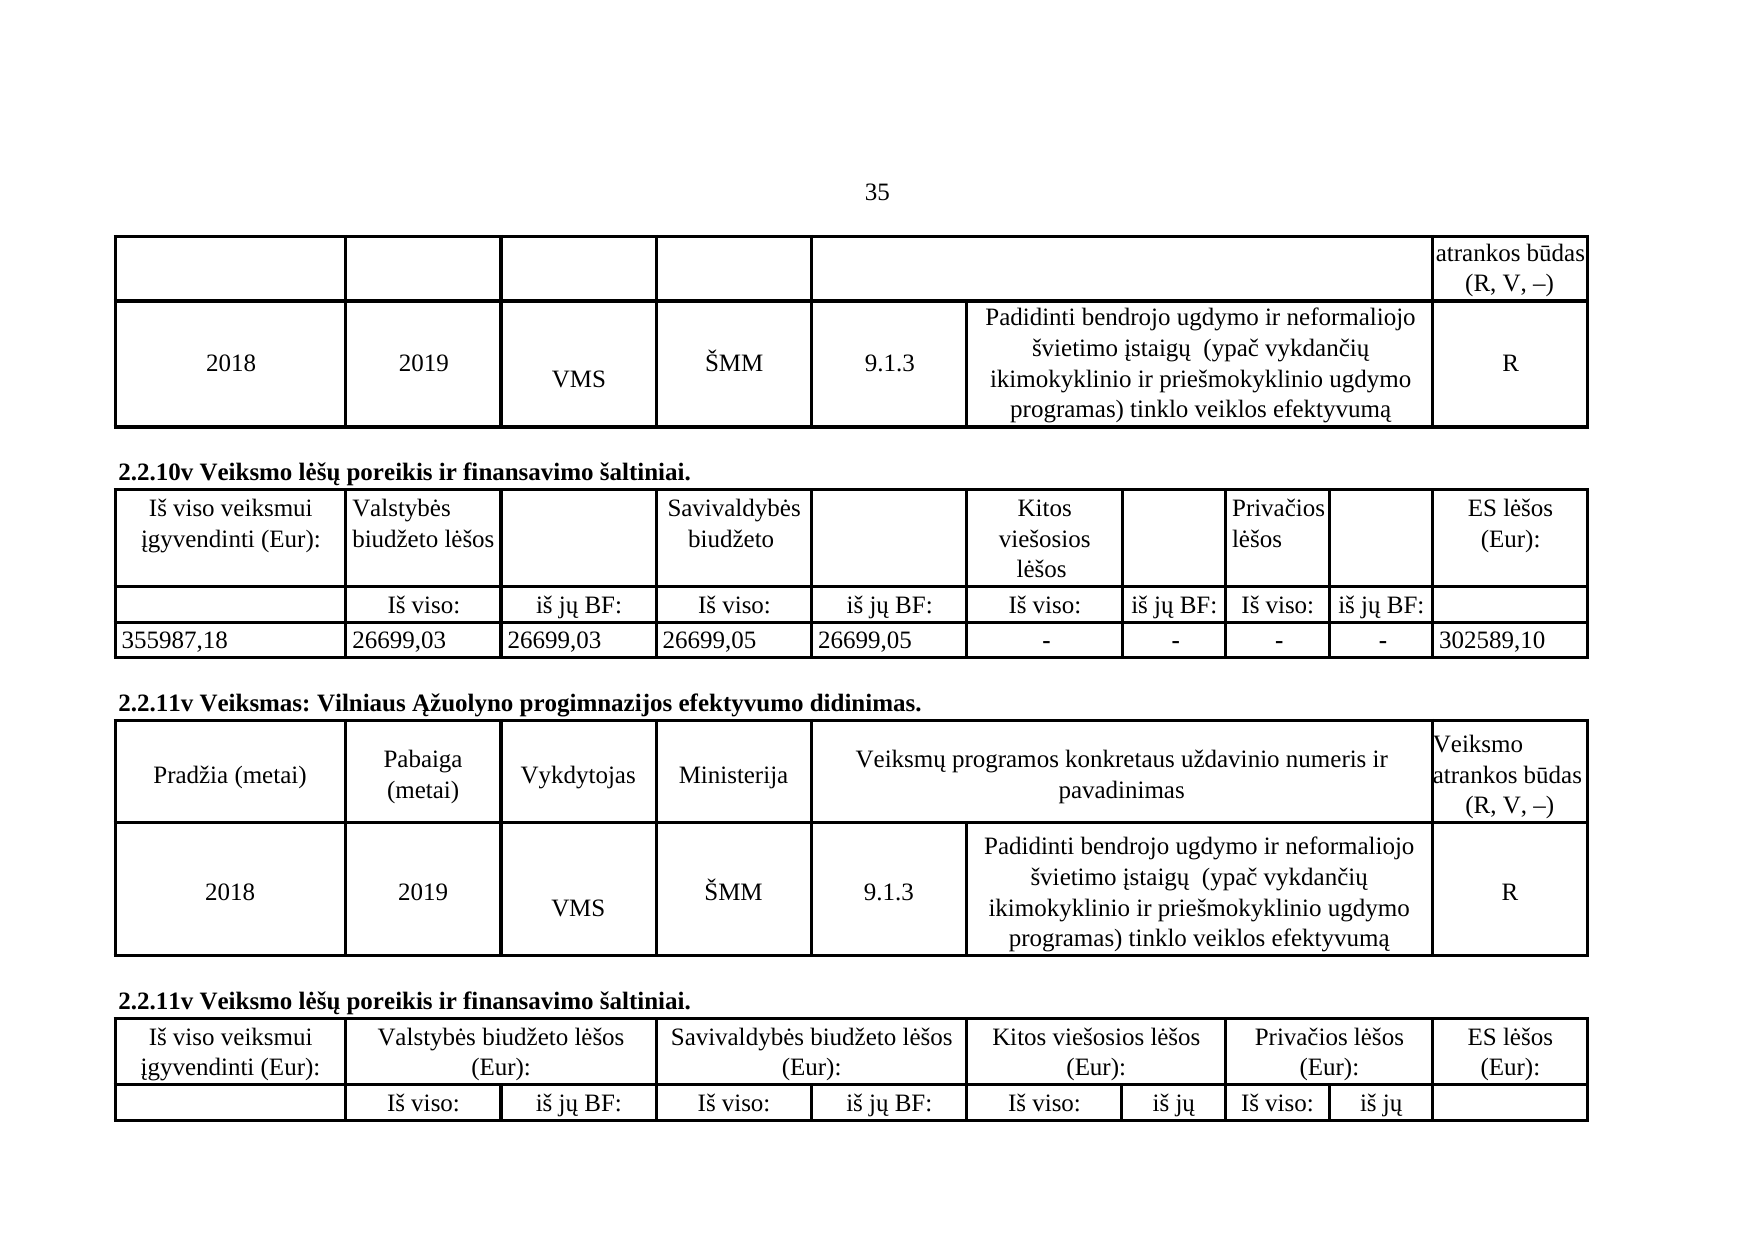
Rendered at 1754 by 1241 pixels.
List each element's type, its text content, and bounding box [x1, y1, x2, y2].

table_header ES lėšos (Eur): [1434, 491, 1586, 585]
table_cell iš jų BF: [503, 1086, 655, 1119]
table_header Veiksmų programos konkretaus uždavinio numeris ir pavadinimas [813, 722, 1431, 821]
table_header Savivaldybės biudžeto [658, 491, 810, 585]
table_header [658, 238, 810, 299]
table_header [813, 238, 1431, 299]
text 2.2.11v Veiksmas: Vilniaus Ąžuolyno progimnazijos efektyvumo didinimas. [118, 688, 1636, 717]
table_header Iš viso veiksmui įgyvendinti (Eur): [117, 491, 344, 585]
table_cell [1434, 588, 1586, 621]
table_cell Padidinti bendrojo ugdymo ir neformaliojo švietimo įstaigų (ypač vykdančių ikimokyklinio ir priešmokyklinio ugdymo programas) tinklo veiklos efektyvumą [968, 303, 1431, 425]
table_cell [117, 1086, 344, 1119]
table_cell 302589,10 [1434, 624, 1586, 656]
table_cell Padidinti bendrojo ugdymo ir neformaliojo švietimo įstaigų (ypač vykdančių ikimokyklinio ir priešmokyklinio ugdymo programas) tinklo veiklos efektyvumą [968, 824, 1431, 954]
table_header atrankos būdas (R, V, –) [1434, 238, 1586, 299]
table_cell 9.1.3 [813, 824, 965, 954]
table_cell iš jų BF: [813, 1086, 965, 1119]
table_cell 355987,18 [117, 624, 344, 656]
table_cell Iš viso: [347, 588, 499, 621]
table_cell Iš viso: [347, 1086, 499, 1119]
table_cell Iš viso: [1227, 588, 1328, 621]
table_cell ŠMM [658, 303, 810, 425]
table_header Ministerija [658, 722, 810, 821]
table_cell 2018 [117, 303, 344, 425]
table_header Kitos viešosios lėšos (Eur): [968, 1020, 1224, 1083]
table_header [503, 491, 655, 585]
table_cell - [1331, 624, 1431, 656]
table_cell VMS [503, 303, 655, 425]
table_header Iš viso veiksmui įgyvendinti (Eur): [117, 1020, 344, 1083]
table_header Vykdytojas [503, 722, 655, 821]
table_header [503, 238, 655, 299]
table_header [117, 238, 344, 299]
table_header Privačios lėšos [1227, 491, 1328, 585]
table_header Pabaiga (metai) [347, 722, 499, 821]
table_cell iš jų BF: [1331, 588, 1431, 621]
table_cell [117, 588, 344, 621]
table_header [1124, 491, 1224, 585]
table_cell 2019 [347, 303, 499, 425]
table_cell iš jų [1331, 1086, 1431, 1119]
table_header Valstybės biudžeto lėšos [347, 491, 499, 585]
table_cell iš jų BF: [1124, 588, 1224, 621]
table_header Veiksmo atrankos būdas (R, V, –) [1434, 722, 1586, 821]
table_header ES lėšos (Eur): [1434, 1020, 1586, 1083]
table_cell R [1434, 824, 1586, 954]
table_cell 26699,05 [813, 624, 965, 656]
table_header [1331, 491, 1431, 585]
table_cell Iš viso: [1227, 1086, 1328, 1119]
table_cell 9.1.3 [813, 303, 965, 425]
table_cell Iš viso: [968, 588, 1121, 621]
table_cell R [1434, 303, 1586, 425]
table_cell - [968, 624, 1121, 656]
table_cell - [1124, 624, 1224, 656]
table_cell iš jų [1123, 1086, 1224, 1119]
table_cell iš jų BF: [503, 588, 655, 621]
table_cell 2018 [117, 824, 344, 954]
table_cell Iš viso: [658, 1086, 810, 1119]
table_cell 26699,03 [347, 624, 499, 656]
table_cell 26699,05 [658, 624, 810, 656]
text 2.2.11v Veiksmo lėšų poreikis ir finansavimo šaltiniai. [118, 986, 1636, 1015]
table_header [813, 491, 965, 585]
table_header Valstybės biudžeto lėšos (Eur): [347, 1020, 655, 1083]
table_cell [1434, 1086, 1586, 1119]
table_cell ŠMM [658, 824, 810, 954]
table_cell Iš viso: [658, 588, 810, 621]
table_cell VMS [503, 824, 655, 954]
table_cell 2019 [347, 824, 499, 954]
table_header Savivaldybės biudžeto lėšos (Eur): [658, 1020, 965, 1083]
table_header [347, 238, 499, 299]
table_cell Iš viso: [968, 1086, 1120, 1119]
text 2.2.10v Veiksmo lėšų poreikis ir finansavimo šaltiniai. [118, 457, 1636, 486]
table_header Pradžia (metai) [117, 722, 344, 821]
table_cell 26699,03 [503, 624, 655, 656]
table_header Kitos viešosios lėšos [968, 491, 1121, 585]
table_cell - [1227, 624, 1328, 656]
table_cell iš jų BF: [813, 588, 965, 621]
table_header Privačios lėšos (Eur): [1227, 1020, 1431, 1083]
